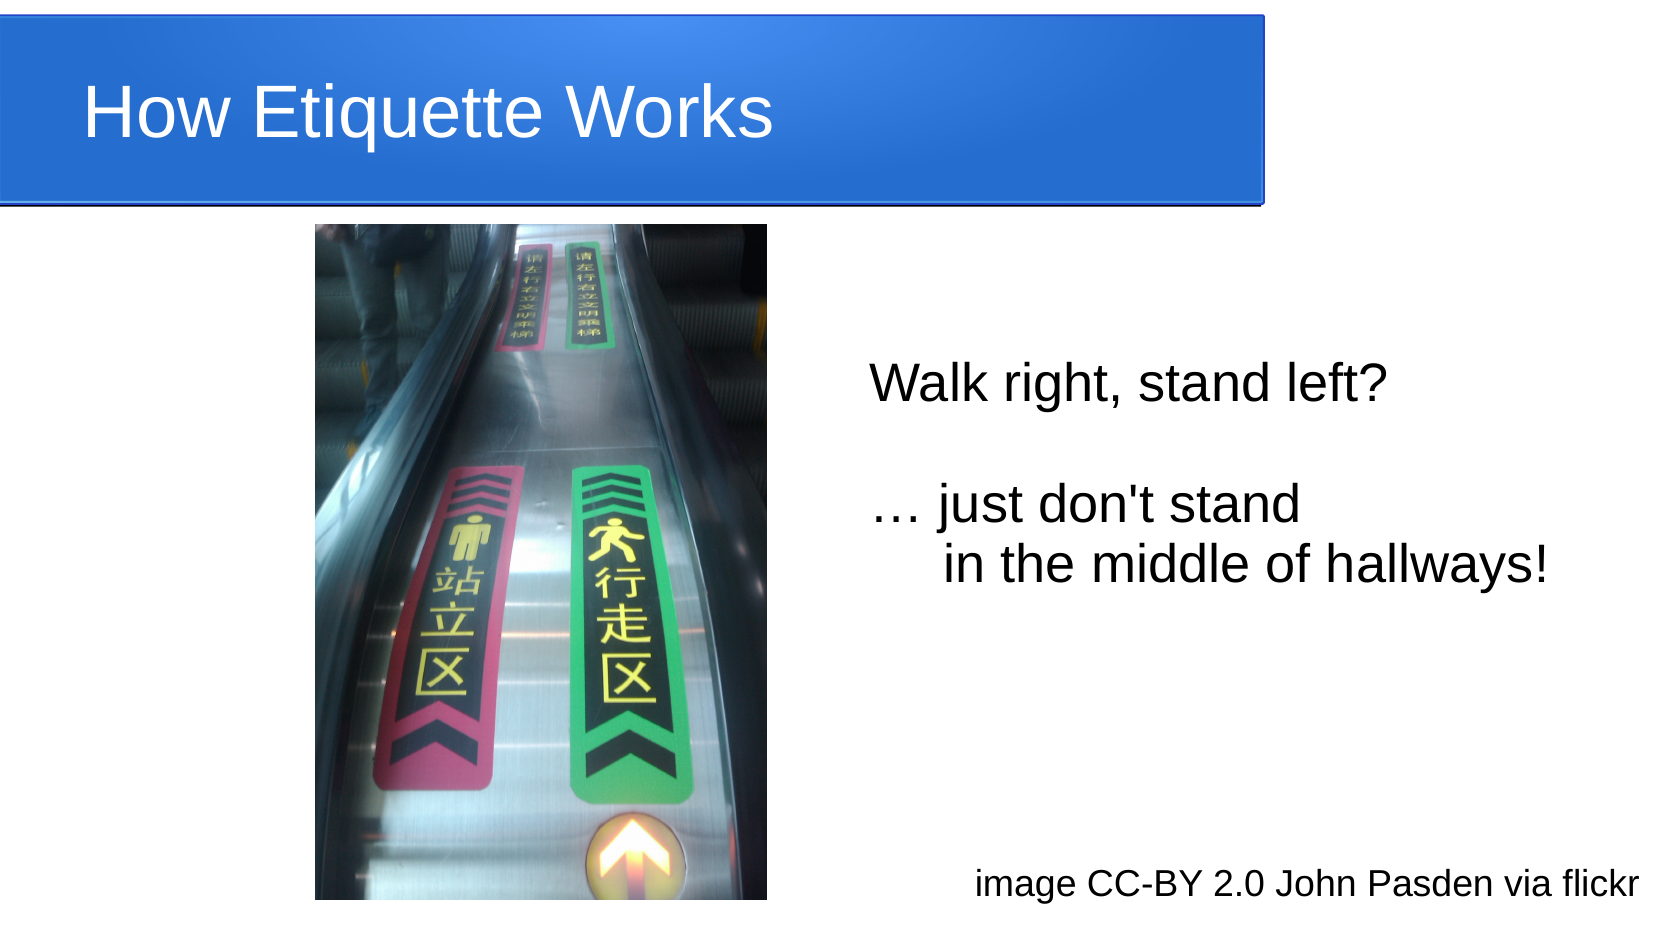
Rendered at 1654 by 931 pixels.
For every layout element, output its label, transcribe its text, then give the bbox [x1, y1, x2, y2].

text_box image CC-BY 2.0 John Pasden via flickr [960, 855, 1654, 912]
picture [315, 224, 767, 901]
title How Etiquette Works [82, 35, 1235, 189]
text_box Walk right, stand left? … just don't stand in the middle of hallways! [855, 345, 1565, 602]
